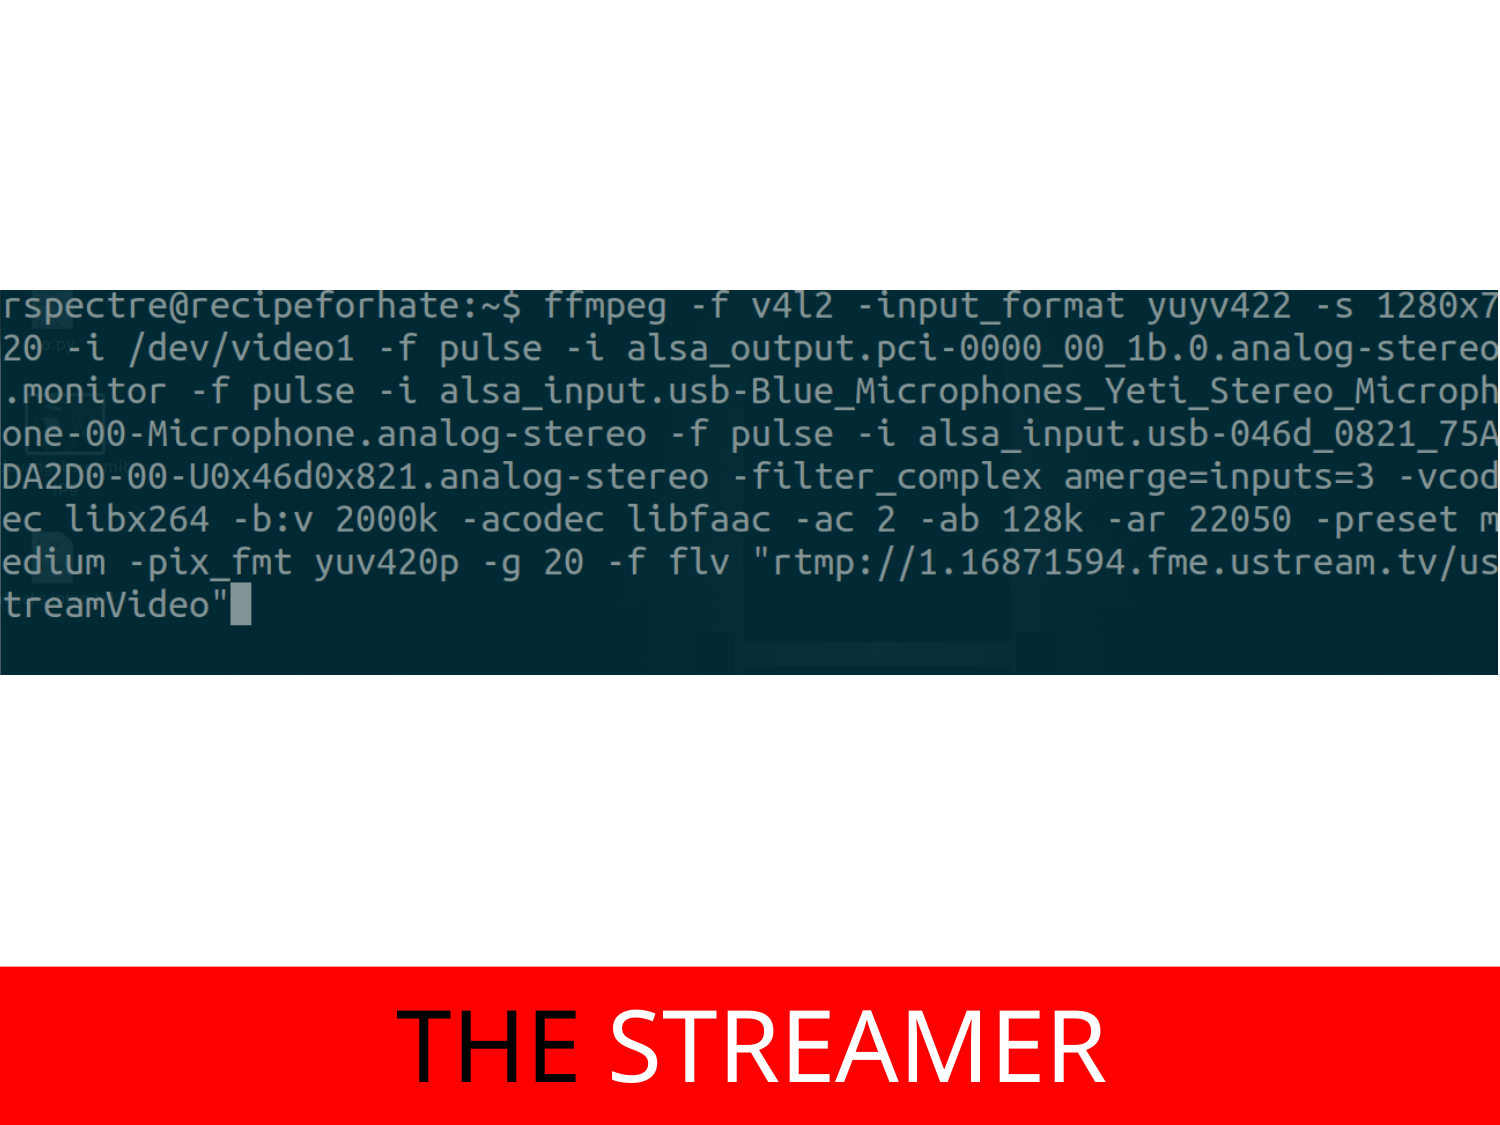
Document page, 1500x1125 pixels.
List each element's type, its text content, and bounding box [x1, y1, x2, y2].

picture [1149, 378, 1165, 403]
picture [128, 384, 146, 403]
picture [1378, 384, 1394, 403]
picture [608, 384, 623, 403]
picture [1336, 420, 1353, 446]
picture [1398, 384, 1415, 403]
picture [880, 546, 894, 581]
picture [231, 583, 251, 625]
picture [836, 470, 853, 488]
picture [546, 421, 562, 446]
picture [816, 341, 831, 360]
picture [795, 461, 812, 488]
picture [1276, 384, 1289, 403]
picture [629, 341, 645, 360]
picture [6, 298, 20, 317]
picture [275, 384, 290, 403]
picture [233, 470, 250, 488]
picture [1460, 341, 1478, 360]
picture [87, 298, 104, 317]
picture [379, 427, 395, 446]
picture [815, 555, 833, 574]
picture [1337, 555, 1352, 574]
picture [400, 427, 416, 446]
picture [629, 547, 646, 574]
picture [1149, 547, 1167, 574]
picture [1337, 298, 1352, 317]
picture [400, 548, 416, 574]
picture [920, 427, 936, 446]
picture [254, 341, 270, 360]
picture [1086, 470, 1104, 488]
picture [1066, 470, 1082, 488]
picture [233, 298, 250, 317]
picture [1482, 293, 1498, 317]
picture [339, 335, 353, 360]
picture [232, 341, 250, 360]
picture [587, 384, 604, 410]
picture [295, 460, 311, 488]
picture [1024, 384, 1040, 403]
picture [962, 384, 979, 410]
picture [462, 376, 478, 403]
picture [70, 347, 80, 351]
picture [1086, 334, 1103, 360]
picture [901, 546, 915, 581]
picture [357, 555, 375, 574]
picture [1211, 298, 1228, 317]
picture [421, 503, 437, 531]
picture [565, 512, 583, 531]
picture [754, 341, 769, 360]
picture [922, 384, 935, 403]
picture [504, 461, 520, 488]
picture [67, 504, 83, 531]
picture [815, 427, 833, 446]
picture [795, 290, 812, 317]
picture [1252, 384, 1270, 403]
picture [732, 341, 750, 360]
picture [1023, 298, 1041, 317]
picture [1047, 298, 1060, 317]
picture [421, 427, 436, 446]
picture [1399, 549, 1415, 574]
picture [588, 470, 602, 488]
picture [649, 333, 666, 360]
picture [524, 341, 541, 360]
picture [1461, 470, 1478, 488]
picture [316, 555, 333, 581]
picture [920, 298, 937, 324]
picture [130, 332, 144, 367]
picture [149, 332, 165, 360]
picture [462, 470, 478, 488]
picture [1127, 384, 1145, 403]
picture [214, 332, 228, 367]
picture [440, 298, 458, 317]
picture [608, 298, 624, 324]
picture [1274, 292, 1290, 317]
picture [316, 463, 333, 488]
picture [441, 419, 458, 446]
picture [3, 555, 21, 574]
picture [1295, 464, 1311, 488]
picture [691, 504, 709, 531]
picture [1462, 384, 1478, 410]
picture [193, 298, 207, 317]
picture [1440, 292, 1457, 317]
picture [357, 505, 375, 531]
picture [1004, 290, 1021, 317]
picture [317, 427, 332, 446]
picture [170, 341, 187, 360]
picture [879, 341, 895, 367]
picture [1419, 555, 1436, 574]
picture [1191, 505, 1207, 531]
picture [649, 298, 665, 324]
picture [1441, 421, 1457, 446]
picture [1148, 298, 1166, 324]
picture [1442, 546, 1456, 581]
picture [1130, 335, 1144, 360]
picture [1066, 503, 1082, 531]
picture [421, 293, 437, 317]
picture [1066, 549, 1082, 574]
picture [1106, 378, 1125, 403]
picture [1170, 427, 1185, 446]
picture [254, 384, 271, 410]
picture [274, 332, 290, 360]
picture [295, 341, 312, 360]
picture [338, 505, 354, 531]
picture [1274, 470, 1289, 488]
picture [503, 555, 519, 581]
picture [504, 290, 520, 323]
picture [1483, 555, 1498, 574]
picture [857, 378, 875, 403]
picture [754, 427, 769, 446]
picture [628, 470, 645, 488]
picture [170, 598, 187, 617]
picture [1065, 298, 1083, 317]
picture [878, 427, 895, 446]
picture [1481, 460, 1498, 488]
picture [815, 384, 833, 403]
picture [608, 464, 624, 488]
picture [129, 512, 146, 531]
picture [504, 384, 520, 403]
picture [1273, 421, 1290, 446]
picture [214, 427, 228, 446]
picture [921, 549, 936, 574]
picture [1254, 292, 1270, 317]
picture [483, 512, 499, 531]
picture [420, 548, 437, 574]
picture [275, 549, 291, 574]
picture [253, 464, 271, 488]
picture [212, 463, 229, 488]
picture [774, 470, 791, 488]
picture [712, 290, 729, 317]
picture [776, 555, 790, 574]
picture [336, 298, 354, 317]
picture [587, 512, 603, 531]
picture [1044, 384, 1062, 403]
picture [504, 341, 519, 360]
picture [45, 596, 64, 617]
picture [1233, 555, 1248, 574]
picture [109, 378, 125, 403]
picture [109, 503, 125, 531]
picture [1297, 555, 1310, 574]
picture [360, 298, 373, 317]
picture [295, 427, 312, 446]
picture [295, 298, 312, 317]
picture [1066, 427, 1083, 452]
picture [1106, 549, 1125, 574]
picture [671, 503, 687, 531]
picture [1399, 335, 1415, 360]
picture [1170, 298, 1185, 317]
picture [336, 384, 354, 403]
picture [837, 555, 854, 581]
picture [1130, 470, 1144, 488]
picture [962, 503, 978, 531]
picture [401, 464, 416, 488]
picture [149, 421, 167, 446]
picture [1419, 512, 1436, 531]
picture [1148, 470, 1164, 495]
picture [962, 293, 978, 317]
picture [1254, 507, 1269, 531]
picture [317, 290, 334, 317]
picture [1191, 418, 1207, 446]
picture [26, 290, 83, 328]
picture [191, 507, 209, 531]
picture [566, 290, 584, 317]
picture [1483, 375, 1498, 403]
picture [24, 334, 43, 360]
picture [1108, 421, 1124, 446]
picture [671, 341, 686, 360]
picture [1253, 470, 1270, 495]
picture [152, 384, 165, 403]
picture [379, 463, 395, 488]
picture [651, 470, 665, 488]
picture [1274, 549, 1290, 574]
picture [503, 512, 520, 531]
picture [1419, 292, 1436, 317]
picture [23, 464, 43, 488]
picture [24, 512, 82, 583]
picture [109, 293, 125, 317]
picture [1066, 384, 1081, 403]
picture [629, 504, 645, 531]
picture [1315, 341, 1332, 360]
picture [982, 334, 999, 360]
picture [546, 384, 562, 403]
picture [1233, 470, 1248, 488]
picture [129, 598, 145, 617]
picture [629, 378, 645, 403]
picture [795, 549, 812, 574]
picture [1190, 555, 1207, 574]
picture [191, 555, 208, 574]
picture [24, 384, 105, 455]
picture [940, 384, 958, 403]
picture [1087, 298, 1102, 317]
picture [859, 470, 873, 488]
picture [565, 427, 583, 446]
picture [1462, 555, 1477, 574]
picture [546, 290, 563, 317]
picture [254, 298, 270, 317]
picture [1442, 341, 1456, 360]
picture [1336, 341, 1352, 367]
picture [1169, 470, 1186, 488]
picture [1399, 292, 1415, 317]
picture [545, 470, 561, 495]
picture [1190, 298, 1207, 324]
picture [254, 427, 271, 452]
picture [1440, 384, 1457, 403]
picture [461, 427, 479, 446]
picture [1086, 548, 1103, 574]
picture [3, 427, 21, 446]
picture [899, 384, 916, 403]
picture [983, 375, 998, 403]
picture [524, 512, 541, 531]
picture [753, 378, 770, 403]
picture [483, 333, 499, 360]
picture [1190, 334, 1207, 360]
picture [1481, 341, 1498, 360]
picture [171, 555, 187, 574]
picture [836, 512, 853, 531]
picture [1212, 377, 1228, 403]
picture [170, 292, 188, 323]
picture [1315, 384, 1332, 403]
picture [253, 555, 271, 574]
picture [983, 427, 998, 446]
picture [816, 512, 832, 531]
picture [1232, 420, 1249, 446]
picture [1151, 512, 1164, 531]
picture [1169, 555, 1187, 574]
picture [1462, 421, 1478, 446]
picture [1379, 341, 1393, 360]
picture [1400, 421, 1415, 446]
picture [482, 427, 498, 452]
picture [150, 555, 167, 581]
picture [1440, 470, 1457, 488]
picture [587, 341, 603, 360]
picture [1170, 384, 1186, 403]
picture [400, 333, 417, 360]
picture [0, 592, 21, 617]
picture [1273, 505, 1290, 531]
picture [816, 464, 832, 488]
picture [64, 464, 83, 493]
picture [171, 427, 187, 446]
picture [3, 512, 21, 531]
picture [1254, 555, 1269, 574]
picture [566, 548, 583, 574]
picture [191, 598, 208, 617]
picture [1379, 420, 1394, 446]
picture [484, 384, 498, 403]
picture [1211, 470, 1228, 488]
picture [691, 419, 709, 446]
picture [1233, 378, 1249, 403]
picture [1024, 427, 1041, 446]
picture [1295, 333, 1311, 360]
picture [191, 464, 208, 488]
picture [816, 290, 832, 317]
picture [961, 334, 978, 360]
picture [1065, 334, 1082, 360]
list THE STREAMER [28, 974, 1478, 1111]
picture [982, 461, 999, 488]
picture [442, 555, 458, 581]
picture [233, 547, 251, 574]
picture [1108, 293, 1124, 317]
picture [399, 505, 416, 531]
picture [920, 341, 936, 360]
picture [691, 384, 1061, 676]
picture [254, 503, 271, 531]
picture [878, 298, 895, 317]
picture [692, 384, 707, 403]
picture [900, 298, 915, 317]
picture [1481, 512, 1498, 531]
picture [296, 376, 312, 403]
picture [1419, 341, 1436, 360]
picture [669, 470, 687, 488]
picture [87, 555, 105, 574]
picture [1274, 341, 1290, 360]
picture [1379, 293, 1394, 317]
picture [963, 549, 978, 574]
picture [5, 334, 21, 360]
picture [87, 463, 106, 488]
picture [1419, 470, 1436, 488]
picture [379, 290, 395, 317]
picture [191, 427, 208, 446]
picture [87, 512, 104, 531]
picture [1107, 470, 1124, 488]
picture [45, 463, 62, 494]
picture [1356, 555, 1374, 574]
picture [796, 427, 811, 446]
picture [919, 470, 937, 488]
picture [545, 503, 561, 531]
picture [67, 592, 126, 617]
picture [131, 298, 144, 317]
picture [1212, 505, 1228, 531]
picture [336, 427, 354, 446]
picture [4, 464, 22, 488]
picture [482, 303, 499, 309]
picture [941, 512, 957, 531]
picture [128, 463, 146, 488]
picture [628, 298, 645, 317]
picture [1024, 334, 1041, 360]
picture [1253, 341, 1269, 360]
picture [1252, 421, 1270, 446]
picture [1231, 293, 1250, 317]
picture [191, 341, 208, 360]
picture [1045, 505, 1062, 531]
picture [1232, 505, 1249, 531]
picture [108, 420, 125, 446]
picture [1377, 512, 1395, 531]
picture [899, 470, 916, 488]
picture [1045, 427, 1061, 446]
picture [1461, 298, 1478, 317]
picture [524, 470, 541, 488]
picture [774, 419, 791, 446]
picture [962, 470, 978, 495]
picture [628, 427, 645, 446]
picture [1294, 384, 1311, 403]
picture [775, 376, 791, 403]
picture [274, 464, 291, 488]
picture [316, 341, 333, 360]
picture [1337, 512, 1353, 538]
picture [295, 512, 312, 531]
picture [671, 384, 686, 403]
picture [337, 470, 354, 488]
picture [400, 384, 416, 403]
picture [87, 341, 104, 360]
picture [773, 293, 797, 317]
picture [670, 547, 688, 574]
picture [275, 418, 290, 446]
picture [1316, 470, 1331, 488]
picture [712, 375, 729, 403]
picture [691, 341, 707, 360]
picture [400, 298, 415, 317]
picture [795, 341, 812, 367]
picture [212, 298, 229, 317]
picture [213, 376, 230, 403]
picture [879, 505, 895, 531]
picture [1294, 418, 1310, 446]
picture [941, 419, 957, 446]
picture [232, 427, 250, 446]
picture [358, 463, 375, 488]
picture [441, 470, 457, 488]
picture [149, 589, 165, 617]
picture [941, 290, 960, 317]
picture [649, 512, 666, 531]
picture [317, 384, 332, 403]
picture [1149, 332, 1166, 360]
picture [1232, 341, 1248, 360]
picture [24, 597, 42, 617]
picture [462, 341, 478, 360]
picture [690, 470, 708, 488]
picture [753, 298, 770, 317]
picture [1003, 334, 1020, 360]
picture [149, 463, 166, 488]
picture [607, 427, 624, 446]
picture [149, 298, 166, 317]
picture [1356, 378, 1375, 403]
picture [150, 505, 166, 531]
picture [1149, 427, 1164, 446]
picture [1087, 427, 1102, 446]
picture [546, 548, 562, 574]
picture [338, 555, 353, 574]
picture [940, 470, 958, 488]
picture [170, 507, 187, 531]
picture [1441, 507, 1457, 531]
picture [589, 427, 602, 446]
picture [754, 461, 771, 488]
picture [275, 298, 291, 324]
picture [567, 384, 582, 403]
picture [837, 335, 853, 360]
picture [1359, 512, 1373, 531]
picture [1480, 421, 1498, 446]
picture [1421, 384, 1435, 403]
picture [879, 384, 895, 403]
picture [982, 549, 999, 574]
picture [962, 427, 977, 446]
picture [1357, 420, 1374, 446]
picture [378, 505, 395, 531]
picture [441, 384, 457, 403]
picture [442, 341, 458, 367]
picture [795, 384, 811, 403]
picture [378, 549, 396, 574]
picture [1399, 512, 1414, 531]
picture [1315, 555, 1332, 574]
picture [483, 470, 499, 488]
picture [753, 512, 770, 531]
picture [586, 298, 604, 317]
picture [1128, 512, 1144, 531]
picture [899, 341, 916, 360]
picture [525, 427, 540, 446]
picture [1358, 463, 1373, 488]
picture [775, 335, 791, 360]
